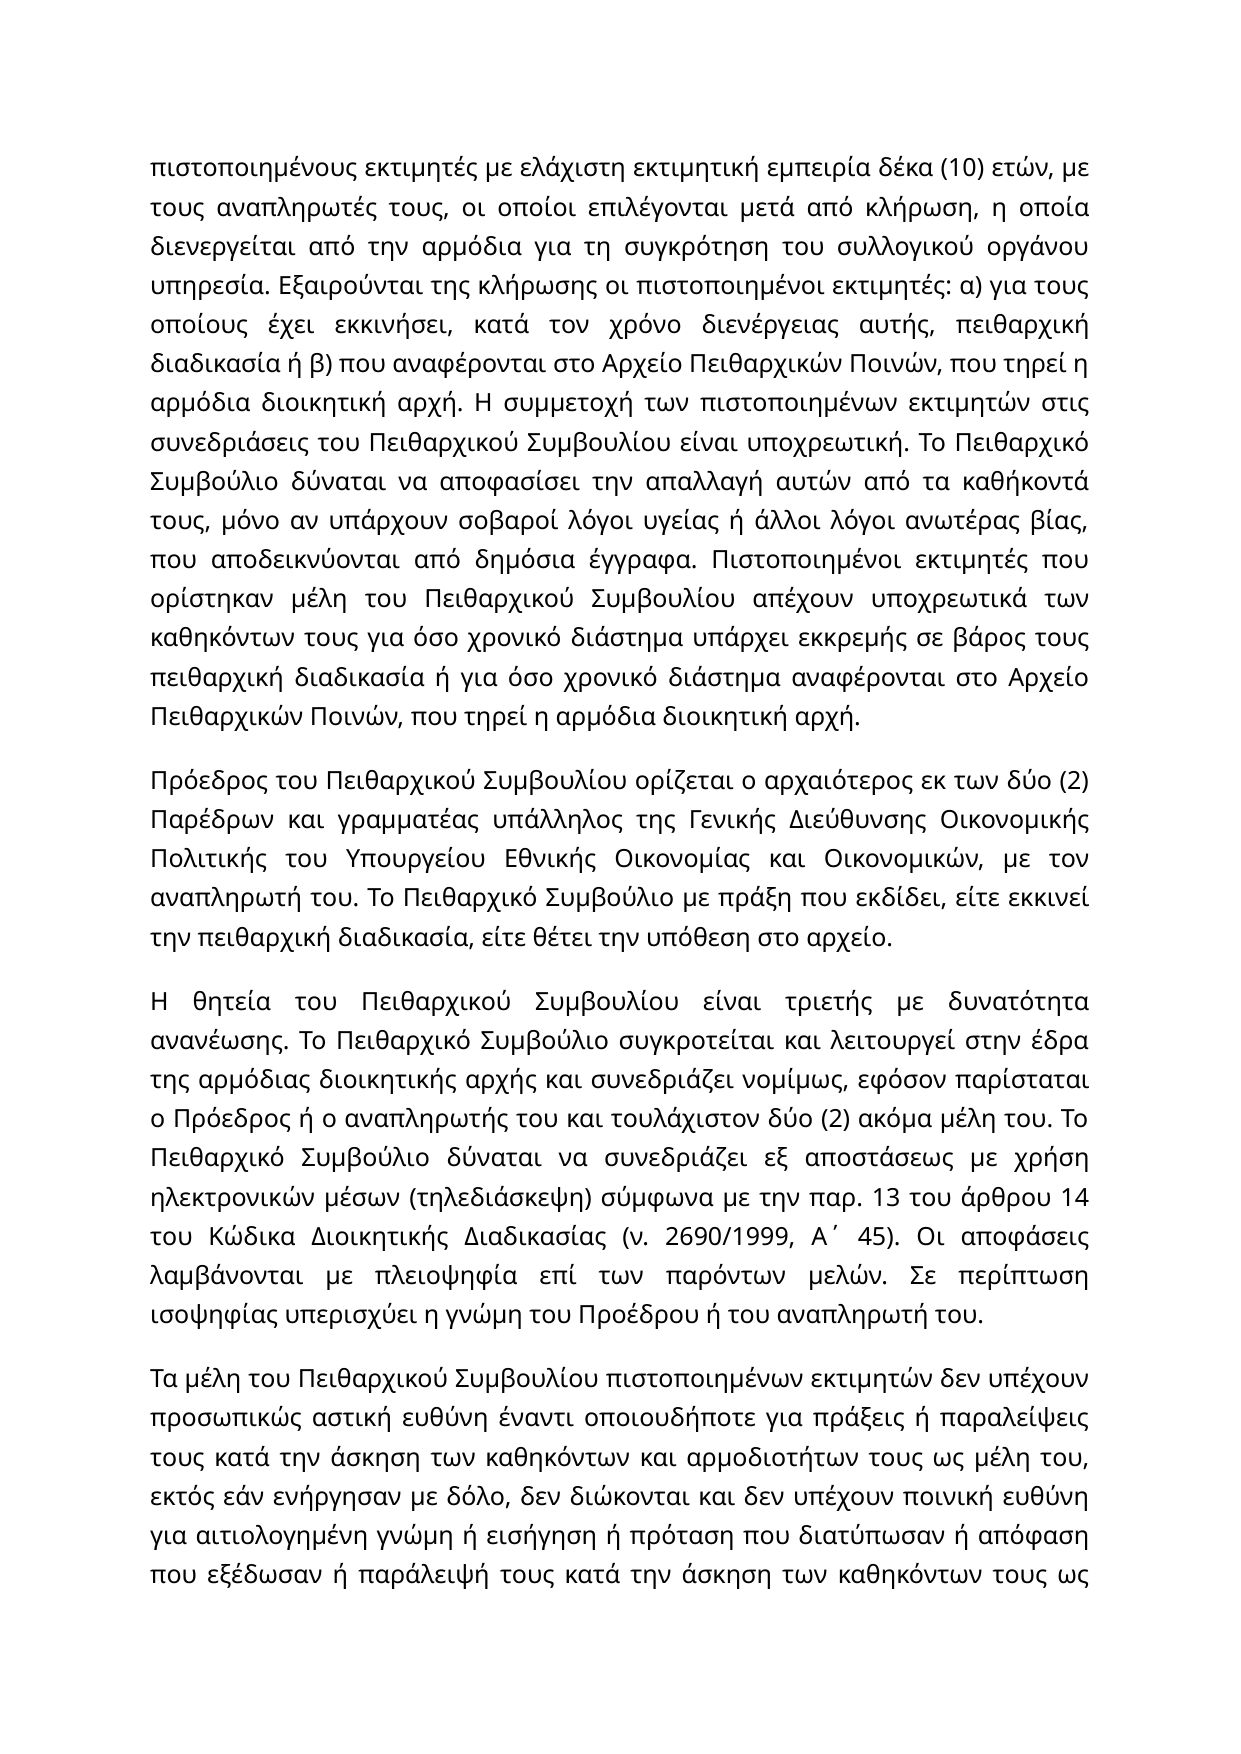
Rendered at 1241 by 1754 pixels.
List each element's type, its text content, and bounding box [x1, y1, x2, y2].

text Πρόεδρος του Πειθαρχικού Συμβουλίου ορίζεται ο αρχαιότερος εκ των δύο (2) Παρέδρων και γραμματέας υπάλληλος της Γενικής Διεύθυνσης Οικονομικής Πολιτικής του Υπουργείου Εθνικής Οικονομίας και Οικονομικών, με τον αναπληρωτή του. Το Πειθαρχικό Συμβούλιο με πράξη που εκδίδει, είτε εκκινεί την πειθαρχική διαδικασία, είτε θέτει την υπόθεση στο αρχείο. [150, 762, 1090, 953]
text πιστοποιημένους εκτιμητές με ελάχιστη εκτιμητική εμπειρία δέκα (10) ετών, με τους αναπληρωτές τους, οι οποίοι επιλέγονται μετά από κλήρωση, η οποία διενεργείται από την αρμόδια για τη συγκρότηση του συλλογικού οργάνου υπηρεσία. Εξαιρούνται της κλήρωσης οι πιστοποιημένοι εκτιμητές: α) για τους οποίους έχει εκκινήσει, κατά τον χρόνο διενέργειας αυτής, πειθαρχική διαδικασία ή β) που αναφέρονται στο Αρχείο Πειθαρχικών Ποινών, που τηρεί η αρμόδια διοικητική αρχή. Η συμμετοχή των πιστοποιημένων εκτιμητών στις συνεδριάσεις του Πειθαρχικού Συμβουλίου είναι υποχρεωτική. Το Πειθαρχικό Συμβούλιο δύναται να αποφασίσει την απαλλαγή αυτών από τα καθήκοντά τους, μόνο αν υπάρχουν σοβαροί λόγοι υγείας ή άλλοι λόγοι ανωτέρας βίας, που αποδεικνύονται από δημόσια έγγραφα. Πιστοποιημένοι εκτιμητές που ορίστηκαν μέλη του Πειθαρχικού Συμβουλίου απέχουν υποχρεωτικά των καθηκόντων τους για όσο χρονικό διάστημα υπάρχει εκκρεμής σε βάρος τους πειθαρχική διαδικασία ή για όσο χρονικό διάστημα αναφέρονται στο Αρχείο Πειθαρχικών Ποινών, που τηρεί η αρμόδια διοικητική αρχή. [150, 150, 1090, 732]
text Η θητεία του Πειθαρχικού Συμβουλίου είναι τριετής με δυνατότητα ανανέωσης. Το Πειθαρχικό Συμβούλιο συγκροτείται και λειτουργεί στην έδρα της αρμόδιας διοικητικής αρχής και συνεδριάζει νομίμως, εφόσον παρίσταται ο Πρόεδρος ή ο αναπληρωτής του και τουλάχιστον δύο (2) ακόμα μέλη του. Το Πειθαρχικό Συμβούλιο δύναται να συνεδριάζει εξ αποστάσεως με χρήση ηλεκτρονικών μέσων (τηλεδιάσκεψη) σύμφωνα με την παρ. 13 του άρθρου 14 του Κώδικα Διοικητικής Διαδικασίας (ν. 2690/1999, Α΄ 45). Οι αποφάσεις λαμβάνονται με πλειοψηφία επί των παρόντων μελών. Σε περίπτωση ισοψηφίας υπερισχύει η γνώμη του Προέδρου ή του αναπληρωτή του. [150, 983, 1090, 1331]
text Τα μέλη του Πειθαρχικού Συμβουλίου πιστοποιημένων εκτιμητών δεν υπέχουν προσωπικώς αστική ευθύνη έναντι οποιουδήποτε για πράξεις ή παραλείψεις τους κατά την άσκηση των καθηκόντων και αρμοδιοτήτων τους ως μέλη του, εκτός εάν ενήργησαν με δόλο, δεν διώκονται και δεν υπέχουν ποινική ευθύνη για αιτιολογημένη γνώμη ή εισήγηση ή πρόταση που διατύπωσαν ή απόφαση που εξέδωσαν ή παράλειψή τους κατά την άσκηση των καθηκόντων τους ως [150, 1361, 1090, 1591]
